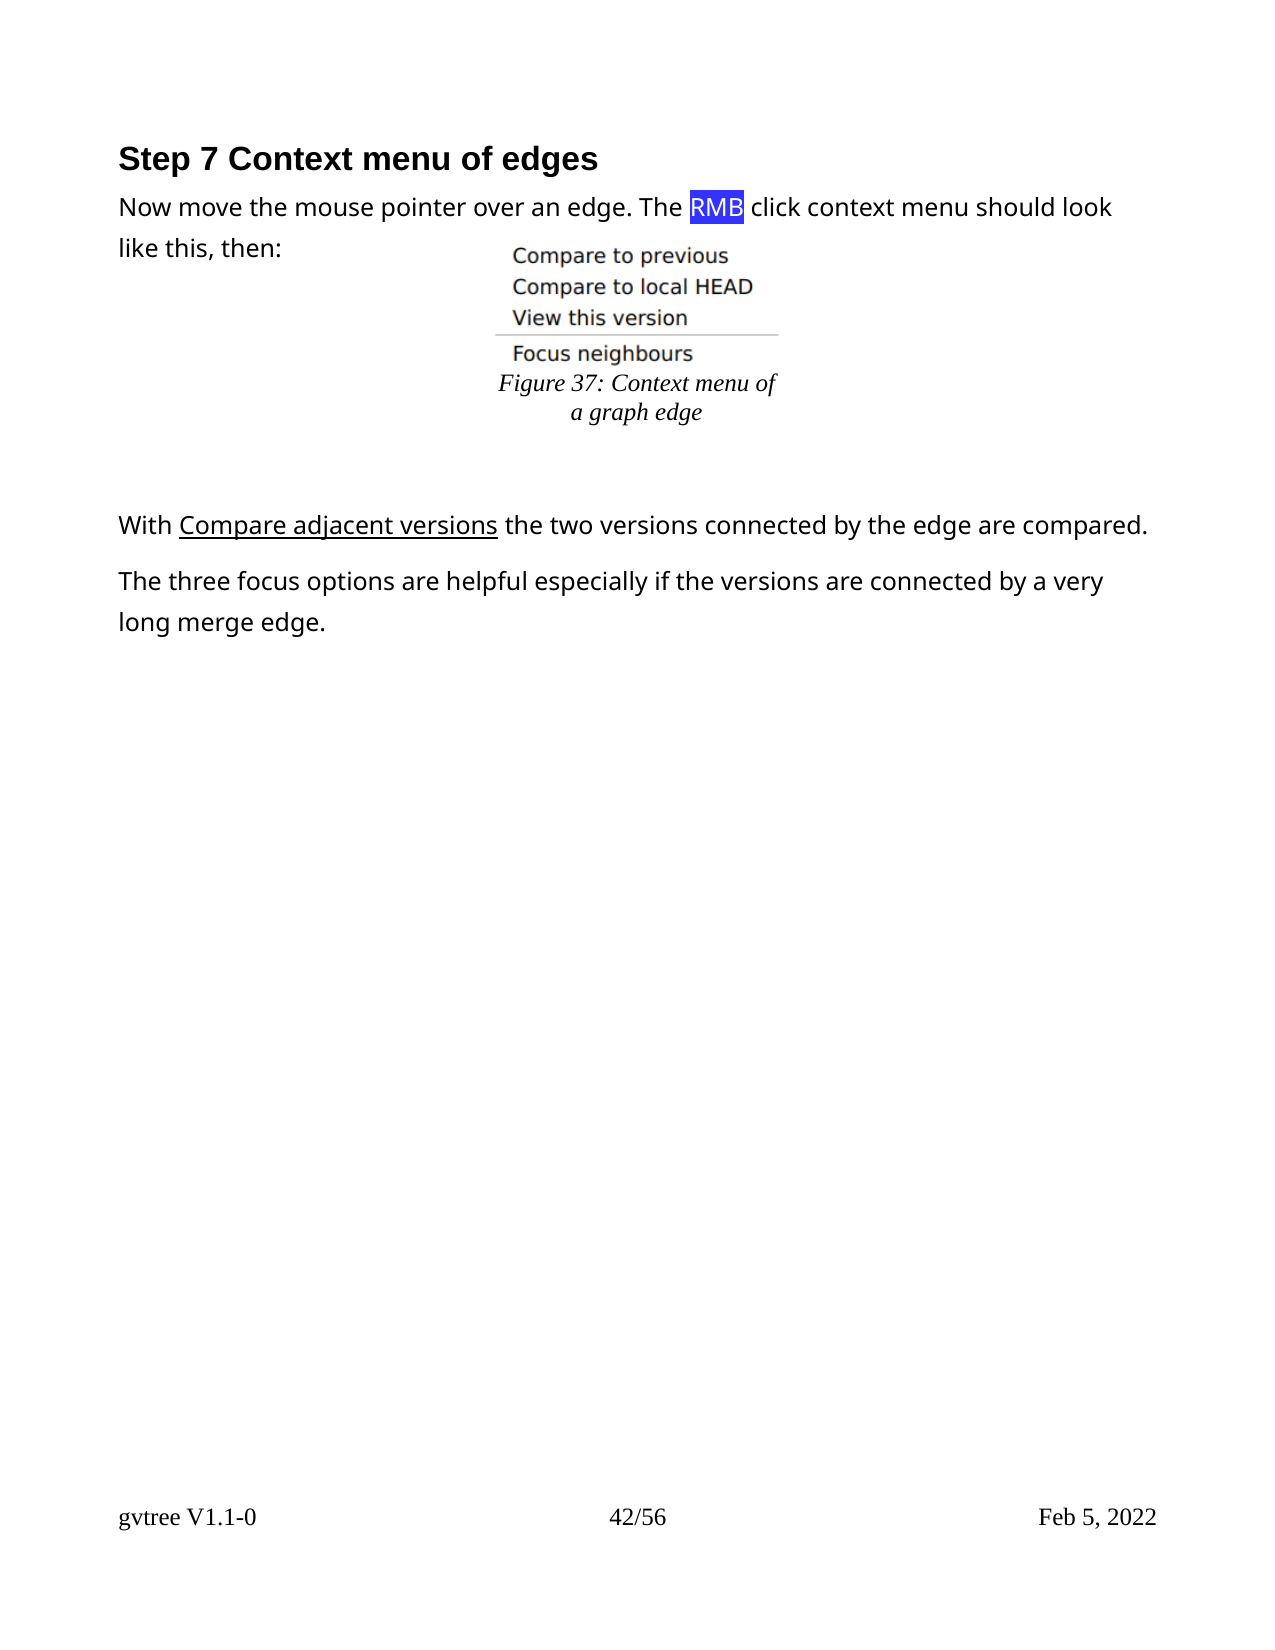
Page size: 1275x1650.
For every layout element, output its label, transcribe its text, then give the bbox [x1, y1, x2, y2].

text The three focus options are helpful especially if the versions are connected by a very long merge edge. [118, 563, 1157, 638]
text Now move the mouse pointer over an edge. The RMB click context menu should look like this, then: [118, 190, 1157, 265]
text Figure 37: Context menu of a graph edge [493, 369, 782, 426]
picture [493, 240, 782, 369]
text With Compare adjacent versions the two versions connected by the edge are compared. [118, 508, 1157, 542]
subtitle Step 7 Context menu of edges [118, 139, 1157, 178]
